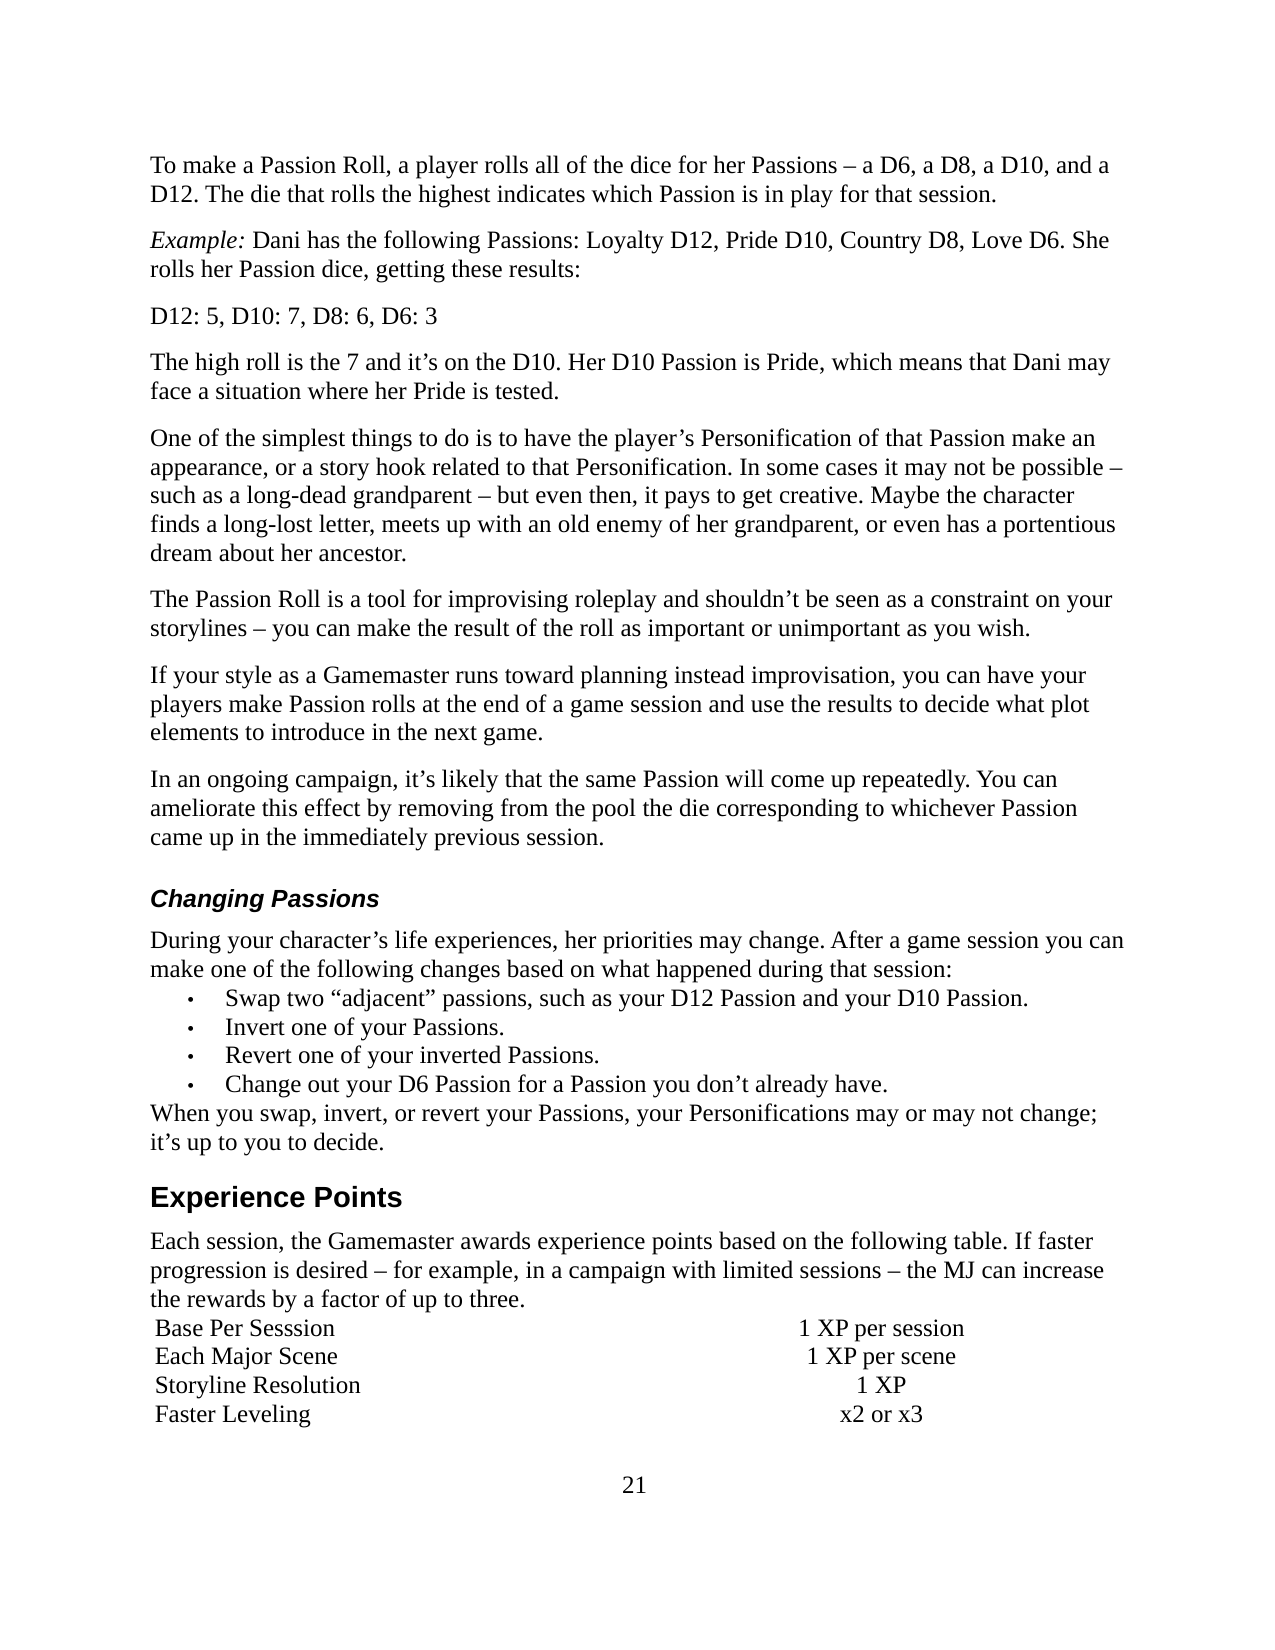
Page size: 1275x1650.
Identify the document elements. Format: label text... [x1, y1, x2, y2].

text The high roll is the 7 and it’s on the D10. Her D10 Passion is Pride, which means that Dani may face a situation where her Pride is tested. [150, 347, 1125, 405]
text If your style as a Gamemaster runs toward planning instead improvisation, you can have your players make Passion rolls at the end of a game session and use the results to decide what plot elements to introduce in the next game. [150, 660, 1125, 746]
subtitle Experience Points [150, 1180, 1125, 1214]
list Swap two “adjacent” passions, such as your D12 Passion and your D10 Passion. [187, 983, 1125, 1012]
text When you swap, invert, or revert your Passions, your Personifications may or may not change; it’s up to you to decide. [150, 1098, 1125, 1155]
list Invert one of your Passions. [187, 1012, 1125, 1040]
list Revert one of your inverted Passions. [187, 1040, 1125, 1069]
text Each session, the Gamemaster awards experience points based on the following table. If faster progression is desired – for example, in a campaign with limited sessions – the MJ can increase the rewards by a factor of up to three. [150, 1226, 1125, 1313]
table_header 1 XP per session [638, 1313, 1125, 1341]
text D12: 5, D10: 7, D8: 6, D6: 3 [150, 301, 1125, 329]
table_cell x2 or x3 [638, 1399, 1125, 1428]
table_cell Each Major Scene [150, 1341, 637, 1370]
text Example: Dani has the following Passions: Loyalty D12, Pride D10, Country D8, Love D6. She rolls her Passion dice, getting these results: [150, 225, 1125, 283]
text The Passion Roll is a tool for improvising roleplay and shouldn’t be seen as a constraint on your storylines – you can make the result of the roll as important or unimportant as you wish. [150, 584, 1125, 642]
text In an ongoing campaign, it’s likely that the same Passion will come up repeatedly. You can ameliorate this effect by removing from the pool the die corresponding to whichever Passion came up in the immediately previous session. [150, 764, 1125, 850]
subtitle Changing Passions [150, 884, 1125, 913]
table_cell Storyline Resolution [150, 1370, 637, 1399]
table_cell 1 XP per scene [638, 1341, 1125, 1370]
table_header Base Per Sesssion [150, 1313, 637, 1341]
table_cell Faster Leveling [150, 1399, 637, 1428]
text During your character’s life experiences, her priorities may change. After a game session you can make one of the following changes based on what happened during that session: [150, 925, 1125, 983]
list Change out your D6 Passion for a Passion you don’t already have. [187, 1069, 1125, 1098]
text To make a Passion Roll, a player rolls all of the dice for her Passions – a D6, a D8, a D10, and a D12. The die that rolls the highest indicates which Passion is in play for that session. [150, 150, 1125, 207]
text One of the simplest things to do is to have the player’s Personification of that Passion make an appearance, or a story hook related to that Personification. In some cases it may not be possible – such as a long-dead grandparent – but even then, it pays to get creative. Maybe the character finds a long-lost letter, meets up with an old enemy of her grandparent, or even has a portentious dream about her ancestor. [150, 423, 1125, 567]
table_cell 1 XP [638, 1370, 1125, 1399]
